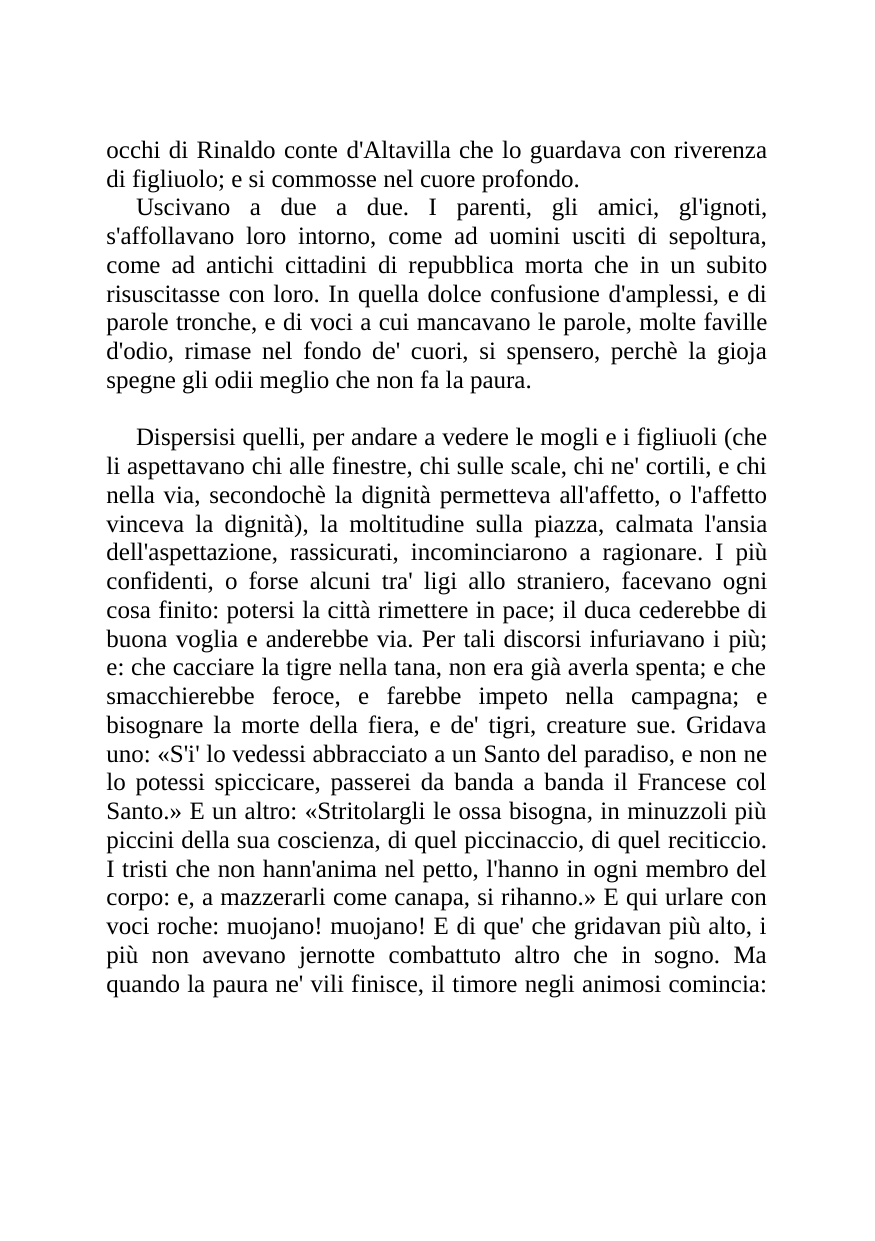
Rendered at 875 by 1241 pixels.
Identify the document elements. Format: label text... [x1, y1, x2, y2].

text occhi di Rinaldo conte d'Altavilla che lo guardava con riverenza di figliuolo; e si commosse nel cuore profondo. [106, 135, 768, 192]
text Dispersisi quelli, per andare a vedere le mogli e i figliuoli (che li aspettavano chi alle finestre, chi sulle scale, chi ne' cortili, e chi nella via, secondochè la dignità permetteva all'affetto, o l'affetto vinceva la dignità), la moltitudine sulla piazza, calmata l'ansia dell'aspettazione, rassicurati, incominciarono a ragionare. I più confidenti, o forse alcuni tra' ligi allo straniero, facevano ogni cosa finito: potersi la città rimettere in pace; il duca cederebbe di buona voglia e anderebbe via. Per tali discorsi infuriavano i più; e: che cacciare la tigre nella tana, non era già averla spenta; e che smacchierebbe feroce, e farebbe impeto nella campagna; e bisognare la morte della fiera, e de' tigri, creature sue. Gridava uno: «S'i' lo vedessi abbracciato a un Santo del paradiso, e non ne lo potessi spiccicare, passerei da banda a banda il Francese col Santo.» E un altro: «Stritolargli le ossa bisogna, in minuzzoli più piccini della sua coscienza, di quel piccinaccio, di quel reciticcio. I tristi che non hann'anima nel petto, l'hanno in ogni membro del corpo: e, a mazzerarli come canapa, si rihanno.» E qui urlare con voci roche: muojano! muojano! E di que' che gridavan più alto, i più non avevano jernotte combattuto altro che in sogno. Ma quando la paura ne' vili finisce, il timore negli animosi comincia: [106, 422, 768, 997]
text Uscivano a due a due. I parenti, gli amici, gl'ignoti, s'affollavano loro intorno, come ad uomini usciti di sepoltura, come ad antichi cittadini di repubblica morta che in un subito risuscitasse con loro. In quella dolce confusione d'amplessi, e di parole tronche, e di voci a cui mancavano le parole, molte faville d'odio, rimase nel fondo de' cuori, si spensero, perchè la gioja spegne gli odii meglio che non fa la paura. [106, 192, 768, 394]
